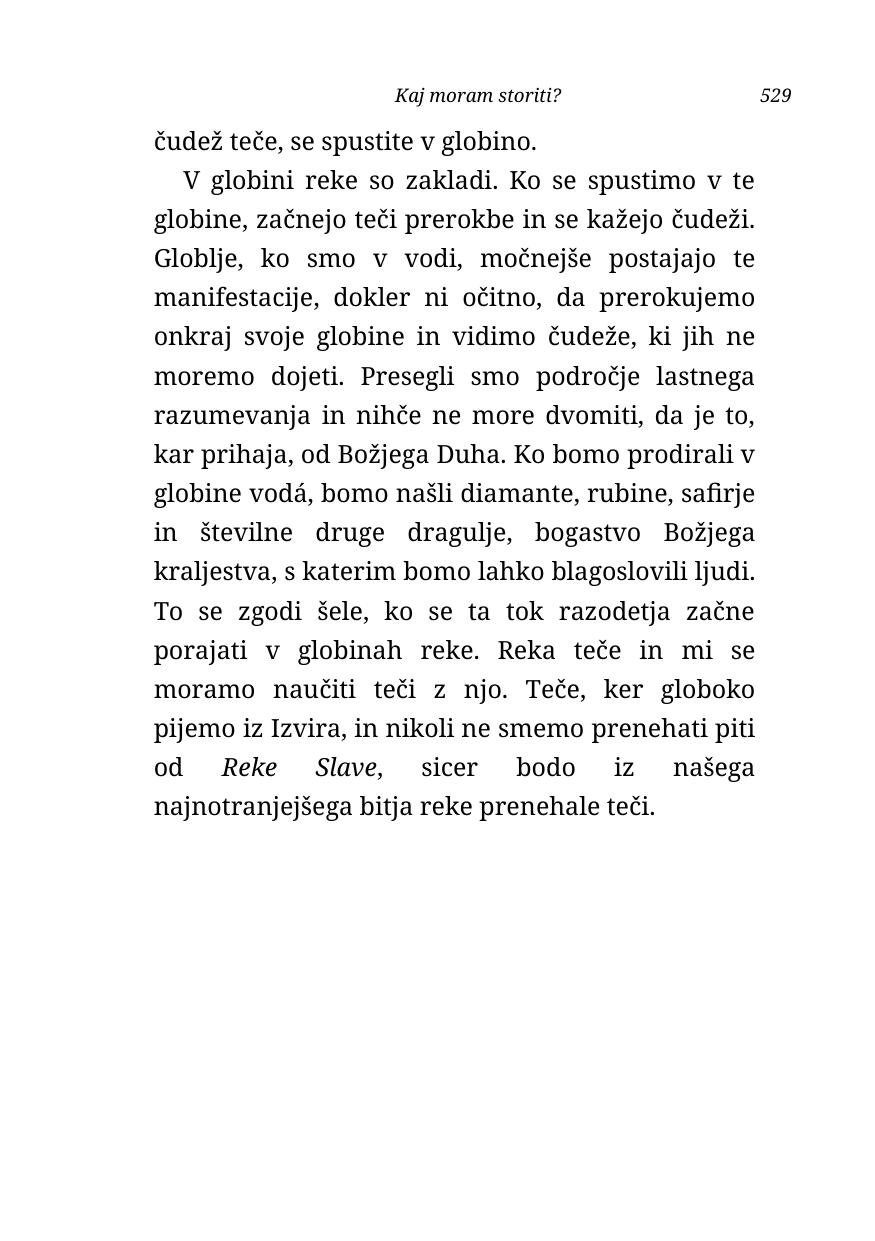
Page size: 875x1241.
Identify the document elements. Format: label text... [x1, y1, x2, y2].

text čudež teče, se spustite v globino. [153, 123, 756, 157]
text V globini reke so zakladi. Ko se spustimo v te globine, začnejo teči prerokbe in se kažejo čudeži. Globlje, ko smo v vodi, močnejše postajajo te manifestacije, dokler ni očitno, da prerokujemo onkraj svoje globine in vidimo čudeže, ki jih ne moremo dojeti. Presegli smo področje lastnega razumevanja in nihče ne more dvomiti, da je to, kar prihaja, od Božjega Duha. Ko bomo prodirali v globine vodá, bomo našli diamante, rubine, safirje in številne druge dragulje, bogastvo Božjega kraljestva, s katerim bomo lahko blagoslovili ljudi. To se zgodi šele, ko se ta tok razodetja začne porajati v globinah reke. Reka teče in mi se moramo naučiti teči z njo. Teče, ker globoko pijemo iz Izvira, in nikoli ne smemo prenehati piti od Reke Slave, sicer bodo iz našega najnotranjejšega bitja reke prenehale teči. [153, 162, 756, 823]
